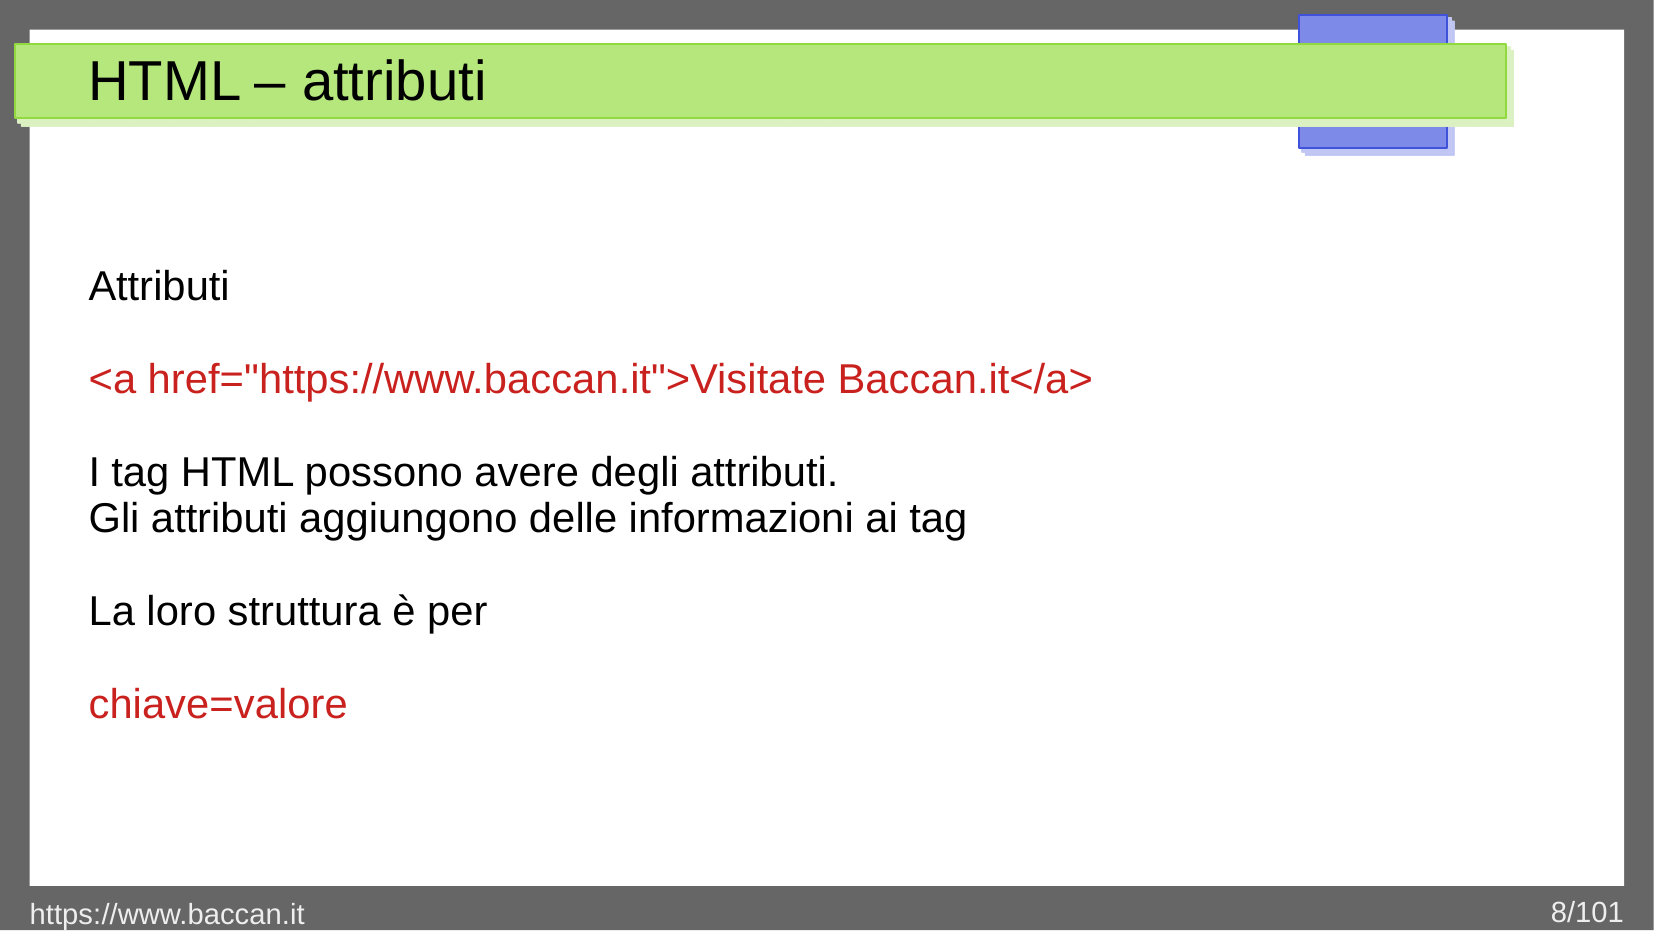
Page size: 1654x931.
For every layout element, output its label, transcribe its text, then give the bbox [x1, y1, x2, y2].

text_box Attributi <a href="https://www.baccan.it">Visitate Baccan.it</a> I tag HTML possono avere degli attributi. Gli attributi aggiungono delle informazioni ai tag La loro struttura è per chiave=valore [88, 169, 1565, 821]
title HTML – attributi [88, 44, 1506, 119]
